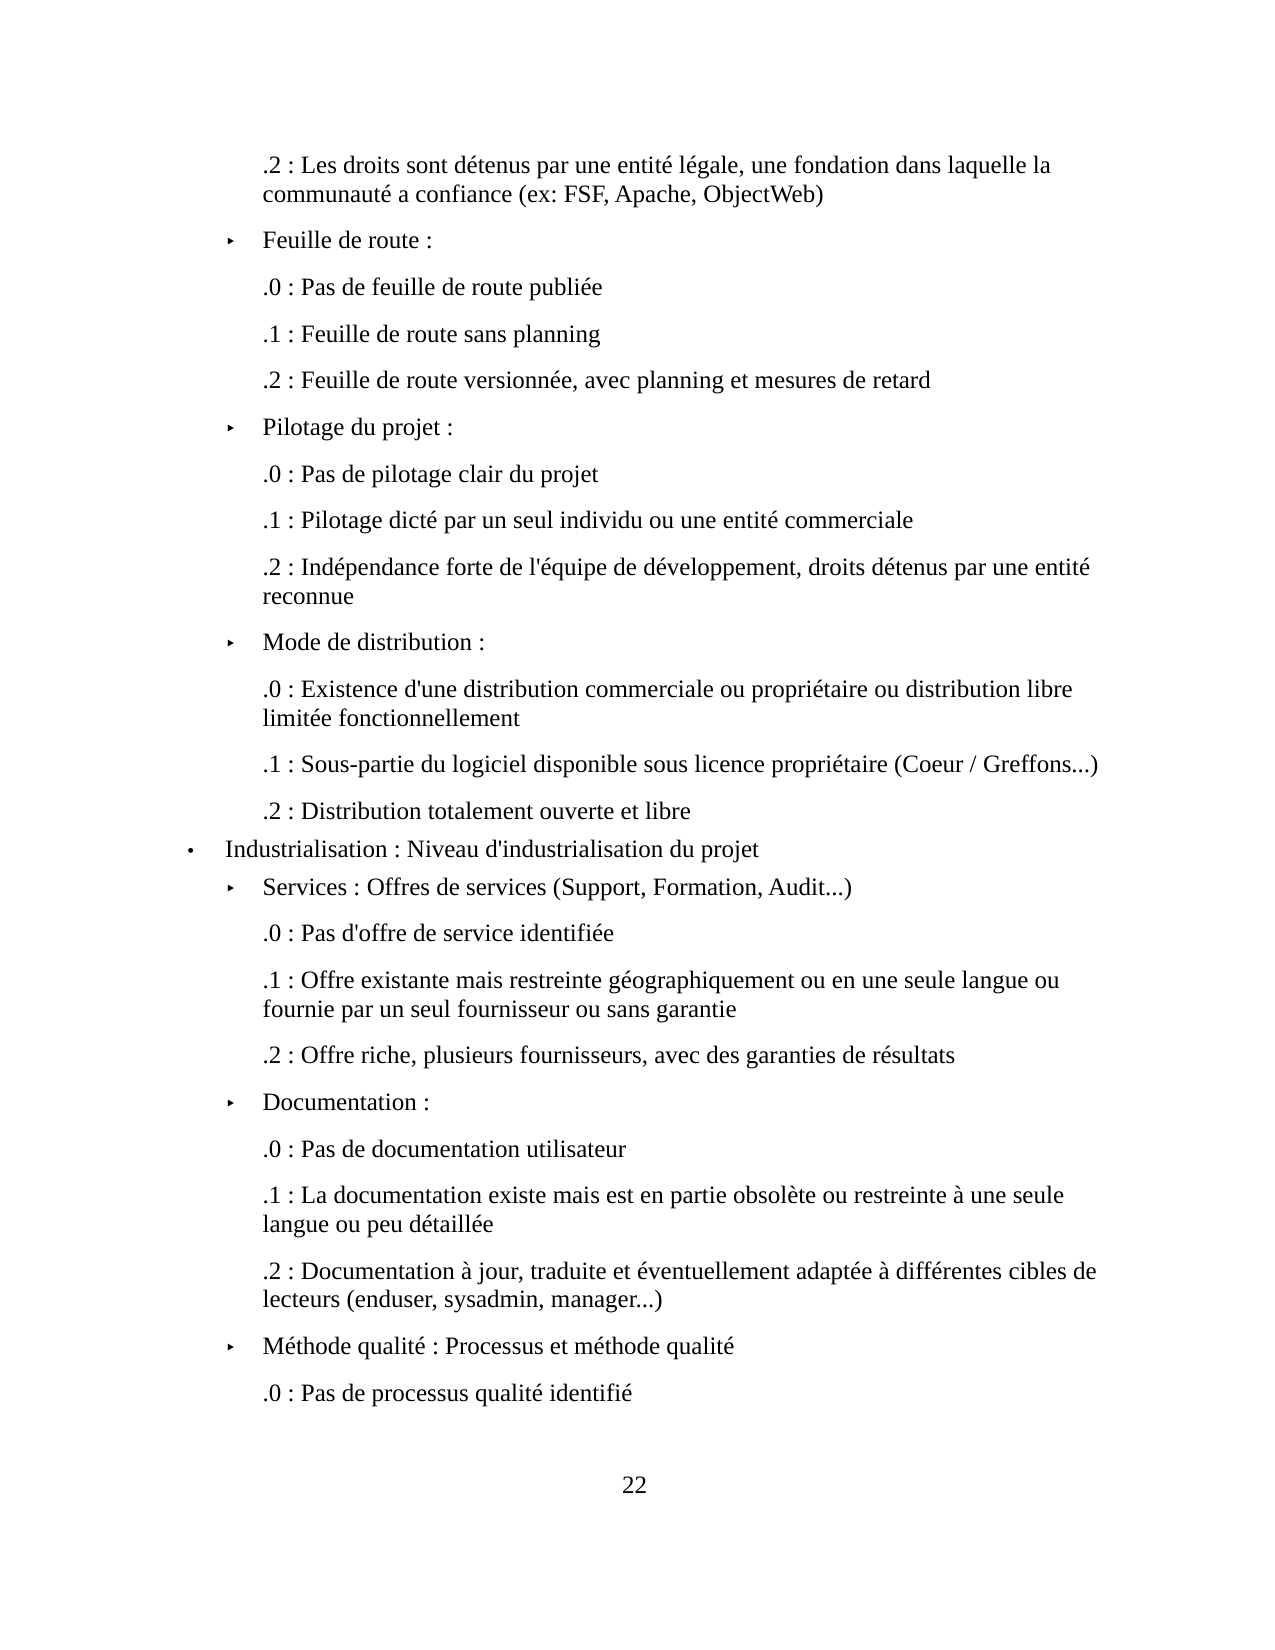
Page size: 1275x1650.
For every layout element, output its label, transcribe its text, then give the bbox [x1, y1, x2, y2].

list .0 : Existence d'une distribution commerciale ou propriétaire ou distribution libre limitée fonctionnellement [225, 674, 1125, 732]
list .0 : Pas de processus qualité identifié [225, 1378, 1125, 1407]
list .2 : Indépendance forte de l'équipe de développement, droits détenus par une entité reconnue [225, 552, 1125, 609]
list .0 : Pas de pilotage clair du projet [225, 459, 1125, 487]
list .2 : Documentation à jour, traduite et éventuellement adaptée à différentes cibles de lecteurs (enduser, sysadmin, manager...) [225, 1256, 1125, 1313]
list .2 : Feuille de route versionnée, avec planning et mesures de retard [225, 365, 1125, 394]
list Services : Offres de services (Support, Formation, Audit...) [225, 872, 1125, 900]
list Industrialisation : Niveau d'industrialisation du projet [187, 834, 1125, 863]
list .0 : Pas de documentation utilisateur [225, 1134, 1125, 1162]
list Feuille de route : [225, 225, 1125, 254]
list Pilotage du projet : [225, 412, 1125, 441]
list .0 : Pas de feuille de route publiée [225, 272, 1125, 301]
list .2 : Offre riche, plusieurs fournisseurs, avec des garanties de résultats [225, 1040, 1125, 1069]
list .2 : Les droits sont détenus par une entité légale, une fondation dans laquelle la communauté a confiance (ex: FSF, Apache, ObjectWeb) [225, 150, 1125, 207]
list .2 : Distribution totalement ouverte et libre [225, 796, 1125, 825]
list .1 : Sous-partie du logiciel disponible sous licence propriétaire (Coeur / Greffons...) [225, 749, 1125, 778]
list Documentation : [225, 1087, 1125, 1116]
list Méthode qualité : Processus et méthode qualité [225, 1331, 1125, 1360]
list .1 : Feuille de route sans planning [225, 319, 1125, 347]
list .0 : Pas d'offre de service identifiée [225, 918, 1125, 947]
list .1 : Offre existante mais restreinte géographiquement ou en une seule langue ou fournie par un seul fournisseur ou sans garantie [225, 965, 1125, 1022]
list Mode de distribution : [225, 627, 1125, 656]
list .1 : La documentation existe mais est en partie obsolète ou restreinte à une seule langue ou peu détaillée [225, 1180, 1125, 1238]
list .1 : Pilotage dicté par un seul individu ou une entité commerciale [225, 505, 1125, 534]
